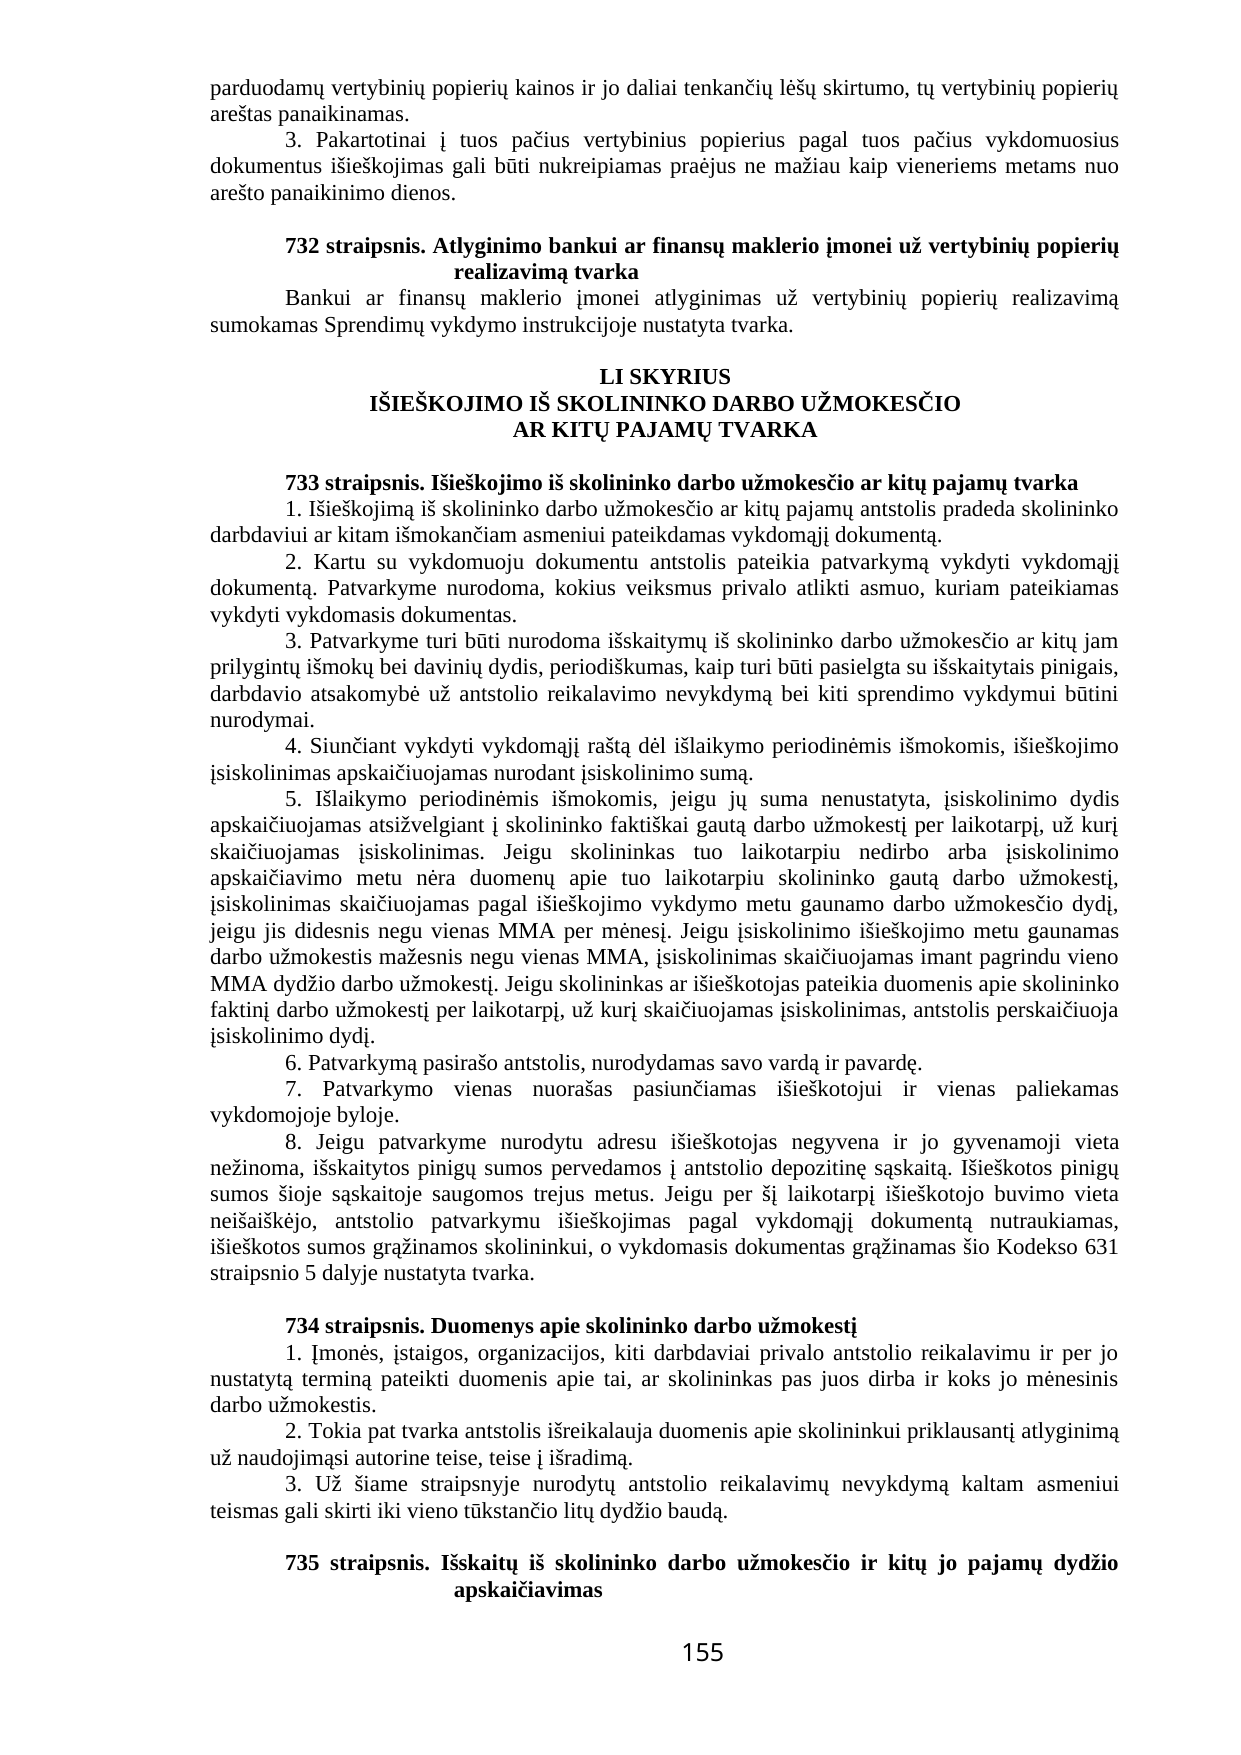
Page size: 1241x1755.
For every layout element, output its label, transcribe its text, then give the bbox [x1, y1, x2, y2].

text 3. Už šiame straipsnyje nurodytų antstolio reikalavimų nevykdymą kaltam asmeniui teismas gali skirti iki vieno tūkstančio litų dydžio baudą. [210, 1470, 1120, 1523]
text 733 straipsnis. Išieškojimo iš skolininko darbo užmokesčio ar kitų pajamų tvarka [285, 469, 1120, 495]
subtitle LI SKYRIUS [210, 363, 1120, 390]
text 3. Pakartotinai į tuos pačius vertybinius popierius pagal tuos pačius vykdomuosius dokumentus išieškojimas gali būti nukreipiamas praėjus ne mažiau kaip vieneriems metams nuo arešto panaikinimo dienos. [210, 126, 1120, 205]
text 732 straipsnis. Atlyginimo bankui ar finansų maklerio įmonei už vertybinių popierių realizavimą tvarka [285, 232, 1120, 284]
subtitle IŠIEŠKOJIMO IŠ SKOLININKO DARBO UŽMOKESČIO [210, 390, 1120, 416]
text Bankui ar finansų maklerio įmonei atlyginimas už vertybinių popierių realizavimą sumokamas Sprendimų vykdymo instrukcijoje nustatyta tvarka. [210, 284, 1120, 337]
text 8. Jeigu patvarkyme nurodytu adresu išieškotojas negyvena ir jo gyvenamoji vieta nežinoma, išskaitytos pinigų sumos pervedamos į antstolio depozitinę sąskaitą. Išieškotos pinigų sumos šioje sąskaitoje saugomos trejus metus. Jeigu per šį laikotarpį išieškotojo buvimo vieta neišaiškėjo, antstolio patvarkymu išieškojimas pagal vykdomąjį dokumentą nutraukiamas, išieškotos sumos grąžinamos skolininkui, o vykdomasis dokumentas grąžinamas šio Kodekso 631 straipsnio 5 dalyje nustatyta tvarka. [210, 1128, 1120, 1286]
text 3. Patvarkyme turi būti nurodoma išskaitymų iš skolininko darbo užmokesčio ar kitų jam prilygintų išmokų bei davinių dydis, periodiškumas, kaip turi būti pasielgta su išskaitytais pinigais, darbdavio atsakomybė už antstolio reikalavimo nevykdymą bei kiti sprendimo vykdymui būtini nurodymai. [210, 627, 1120, 732]
text 1. Išieškojimą iš skolininko darbo užmokesčio ar kitų pajamų antstolis pradeda skolininko darbdaviui ar kitam išmokančiam asmeniui pateikdamas vykdomąjį dokumentą. [210, 495, 1120, 548]
text AR KITŲ PAJAMŲ TVARKA [210, 416, 1120, 442]
text 7. Patvarkymo vienas nuorašas pasiunčiamas išieškotojui ir vienas paliekamas vykdomojoje byloje. [210, 1075, 1120, 1128]
text parduodamų vertybinių popierių kainos ir jo daliai tenkančių lėšų skirtumo, tų vertybinių popierių areštas panaikinamas. [210, 73, 1120, 126]
text 735 straipsnis. Išskaitų iš skolininko darbo užmokesčio ir kitų jo pajamų dydžio apskaičiavimas [285, 1549, 1120, 1602]
text 4. Siunčiant vykdyti vykdomąjį raštą dėl išlaikymo periodinėmis išmokomis, išieškojimo įsiskolinimas apskaičiuojamas nurodant įsiskolinimo sumą. [210, 732, 1120, 785]
text 6. Patvarkymą pasirašo antstolis, nurodydamas savo vardą ir pavardę. [210, 1049, 1120, 1075]
text 2. Kartu su vykdomuoju dokumentu antstolis pateikia patvarkymą vykdyti vykdomąjį dokumentą. Patvarkyme nurodoma, kokius veiksmus privalo atlikti asmuo, kuriam pateikiamas vykdyti vykdomasis dokumentas. [210, 548, 1120, 627]
text 1. Įmonės, įstaigos, organizacijos, kiti darbdaviai privalo antstolio reikalavimu ir per jo nustatytą terminą pateikti duomenis apie tai, ar skolininkas pas juos dirba ir koks jo mėnesinis darbo užmokestis. [210, 1338, 1120, 1418]
text 5. Išlaikymo periodinėmis išmokomis, jeigu jų suma nenustatyta, įsiskolinimo dydis apskaičiuojamas atsižvelgiant į skolininko faktiškai gautą darbo užmokestį per laikotarpį, už kurį skaičiuojamas įsiskolinimas. Jeigu skolininkas tuo laikotarpiu nedirbo arba įsiskolinimo apskaičiavimo metu nėra duomenų apie tuo laikotarpiu skolininko gautą darbo užmokestį, įsiskolinimas skaičiuojamas pagal išieškojimo vykdymo metu gaunamo darbo užmokesčio dydį, jeigu jis didesnis negu vienas MMA per mėnesį. Jeigu įsiskolinimo išieškojimo metu gaunamas darbo užmokestis mažesnis negu vienas MMA, įsiskolinimas skaičiuojamas imant pagrindu vieno MMA dydžio darbo užmokestį. Jeigu skolininkas ar išieškotojas pateikia duomenis apie skolininko faktinį darbo užmokestį per laikotarpį, už kurį skaičiuojamas įsiskolinimas, antstolis perskaičiuoja įsiskolinimo dydį. [210, 785, 1120, 1049]
text 2. Tokia pat tvarka antstolis išreikalauja duomenis apie skolininkui priklausantį atlyginimą už naudojimąsi autorine teise, teise į išradimą. [210, 1418, 1120, 1470]
text 734 straipsnis. Duomenys apie skolininko darbo užmokestį [210, 1312, 1120, 1338]
